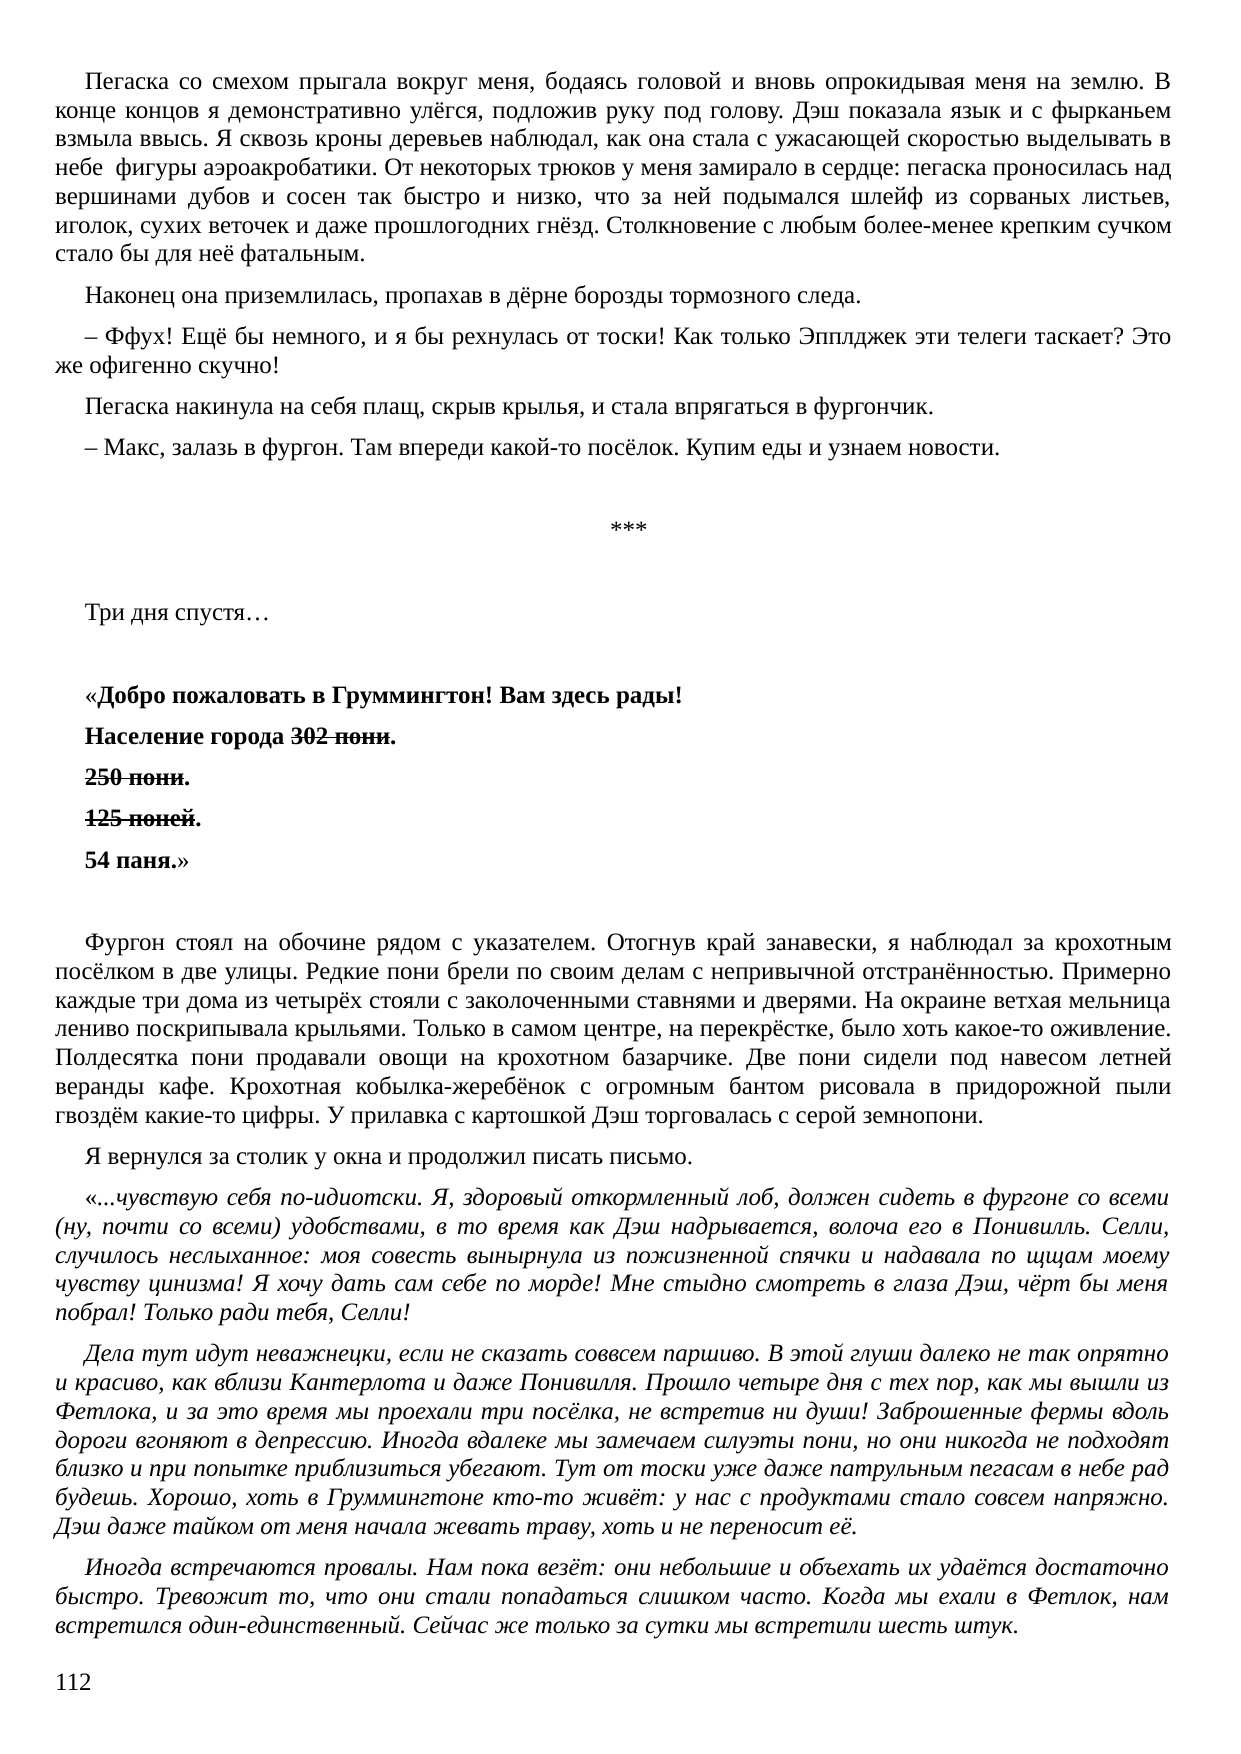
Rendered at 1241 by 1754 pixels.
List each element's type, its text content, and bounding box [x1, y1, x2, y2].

text 54 паня.» [55, 845, 1173, 873]
text – Макс, залазь в фургон. Там впереди какой-то посёлок. Купим еды и узнаем новости. [55, 432, 1173, 461]
text «...чувствую себя по-идиотски. Я, здоровый откормленный лоб, должен сидеть в фургоне со всеми (ну, почти со всеми) удобствами, в то время как Дэш надрывается, волоча его в Понивилль. Селли, случилось неслыханное: моя совесть вынырнула из пожизненной спячки и надавала по щщам моему чувству цинизма! Я хочу дать сам себе по морде! Мне стыдно смотреть в глаза Дэш, чёрт бы меня побрал! Только ради тебя, Селли! [55, 1182, 1173, 1326]
text 125 поней. [55, 803, 1173, 832]
text Пегаска накинула на себя плащ, скрыв крылья, и стала впрягаться в фургончик. [55, 391, 1173, 420]
text Три дня спустя… [55, 597, 1173, 626]
text Пегаска со смехом прыгала вокруг меня, бодаясь головой и вновь опрокидывая меня на землю. В конце концов я демонстративно улёгся, подложив руку под голову. Дэш показала язык и с фырканьем взмыла ввысь. Я сквозь кроны деревьев наблюдал, как она стала с ужасающей скоростью выделывать в небе фигуры аэроакробатики. От некоторых трюков у меня замирало в сердце: пегаска проносилась над вершинами дубов и сосен так быстро и низко, что за ней подымался шлейф из сорваных листьев, иголок, сухих веточек и даже прошлогодних гнёзд. Столкновение с любым более-менее крепким сучком стало бы для неё фатальным. [55, 66, 1173, 267]
text Дела тут идут неважнецки, если не сказать соввсем паршиво. В этой глуши далеко не так опрятно и красиво, как вблизи Кантерлота и даже Понивилля. Прошло четыре дня с тех пор, как мы вышли из Фетлока, и за это время мы проехали три посёлка, не встретив ни души! Заброшенные фермы вдоль дороги вгоняют в депрессию. Иногда вдалеке мы замечаем силуэты пони, но они никогда не подходят близко и при попытке приблизиться убегают. Тут от тоски уже даже патрульным пегасам в небе рад будешь. Хорошо, хоть в Груммингтоне кто-то живёт: у нас с продуктами стало совсем напряжно. Дэш даже тайком от меня начала жевать траву, хоть и не переносит её. [55, 1338, 1173, 1540]
text Наконец она приземлилась, пропахав в дёрне борозды тормозного следа. [55, 280, 1173, 308]
text Иногда встречаются провалы. Нам пока везёт: они небольшие и объехать их удаётся достаточно быстро. Тревожит то, что они стали попадаться слишком часто. Когда мы ехали в Фетлок, нам встретился один-единственный. Сейчас же только за сутки мы встретили шесть штук. [55, 1552, 1173, 1638]
text 250 пони. [55, 762, 1173, 791]
text *** [55, 515, 1173, 543]
text Фургон стоял на обочине рядом с указателем. Отогнув край занавески, я наблюдал за крохотным посёлком в две улицы. Редкие пони брели по своим делам с непривычной отстранённостью. Примерно каждые три дома из четырёх стояли с заколоченными ставнями и дверями. На окраине ветхая мельница лениво поскрипывала крыльями. Только в самом центре, на перекрёстке, было хоть какое-то оживление. Полдесятка пони продавали овощи на крохотном базарчике. Две пони сидели под навесом летней веранды кафе. Крохотная кобылка-жеребёнок с огромным бантом рисовала в придорожной пыли гвоздём какие-то цифры. У прилавка с картошкой Дэш торговалась с серой земнопони. [55, 927, 1173, 1128]
text Население города 302 пони. [55, 721, 1173, 750]
text – Ффух! Ещё бы немного, и я бы рехнулась от тоски! Как только Эпплджек эти телеги таскает? Это же офигенно скучно! [55, 321, 1173, 378]
text Я вернулся за столик у окна и продолжил писать письмо. [55, 1141, 1173, 1170]
text «Добро пожаловать в Груммингтон! Вам здесь рады! [55, 680, 1173, 708]
